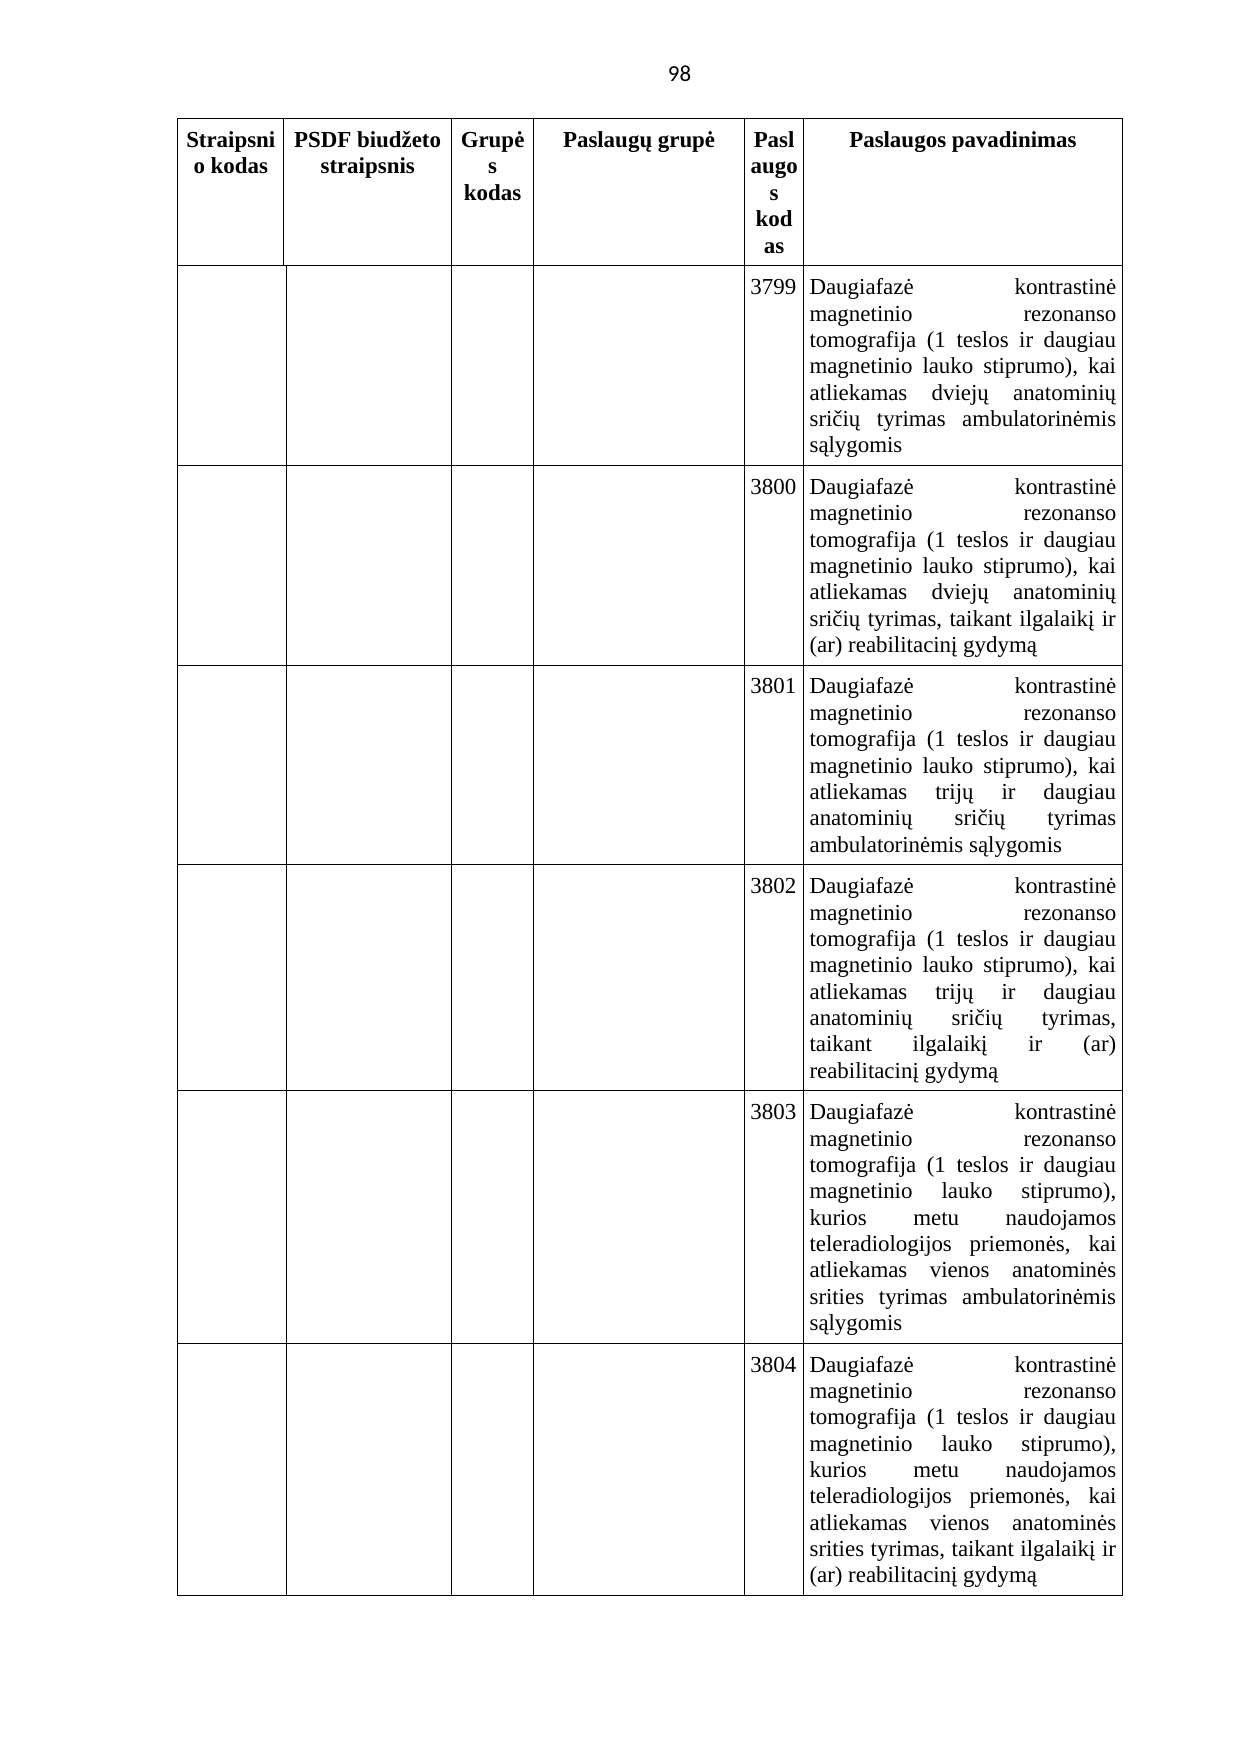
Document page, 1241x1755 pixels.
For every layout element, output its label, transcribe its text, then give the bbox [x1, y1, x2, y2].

table_cell [287, 466, 451, 664]
table_cell [452, 865, 533, 1090]
table_cell [178, 466, 286, 664]
table_cell [452, 266, 533, 465]
table_cell Daugiafazė kontrastinė magnetinio rezonanso tomografija (1 teslos ir daugiau magnetinio lauko stiprumo), kurios metu naudojamos teleradiologijos priemonės, kai atliekamas vienos anatominės srities tyrimas, taikant ilgalaikį ir (ar) reabilitacinį gydymą [804, 1344, 1122, 1595]
table_header Paslaugos pavadinimas [804, 119, 1122, 265]
table_cell [452, 666, 533, 864]
table_cell Daugiafazė kontrastinė magnetinio rezonanso tomografija (1 teslos ir daugiau magnetinio lauko stiprumo), kai atliekamas trijų ir daugiau anatominių sričių tyrimas ambulatorinėmis sąlygomis [804, 666, 1122, 864]
table_cell [287, 1344, 451, 1595]
table_header PSDF biudžeto straipsnis [284, 119, 451, 265]
table_cell 3803 [745, 1091, 803, 1343]
table_cell [534, 865, 744, 1090]
table_cell [287, 666, 451, 864]
table_cell 3802 [745, 865, 803, 1090]
table_cell [534, 1091, 744, 1343]
table_cell [178, 1091, 286, 1343]
table_cell [452, 1344, 533, 1595]
table_cell [178, 1344, 286, 1595]
table_cell [534, 266, 744, 465]
table_header Paslaugų grupė [534, 119, 744, 265]
table_cell [534, 666, 744, 864]
table_cell Daugiafazė kontrastinė magnetinio rezonanso tomografija (1 teslos ir daugiau magnetinio lauko stiprumo), kurios metu naudojamos teleradiologijos priemonės, kai atliekamas vienos anatominės srities tyrimas ambulatorinėmis sąlygomis [804, 1091, 1122, 1343]
table_cell [178, 266, 286, 465]
table_cell [452, 466, 533, 664]
table_header Grupės kodas [452, 119, 533, 265]
table_cell Daugiafazė kontrastinė magnetinio rezonanso tomografija (1 teslos ir daugiau magnetinio lauko stiprumo), kai atliekamas trijų ir daugiau anatominių sričių tyrimas, taikant ilgalaikį ir (ar) reabilitacinį gydymą [804, 865, 1122, 1090]
table_cell [287, 1091, 451, 1343]
table_cell [452, 1091, 533, 1343]
table_cell 3799 [745, 266, 803, 465]
table_cell [534, 466, 744, 664]
table_cell 3804 [745, 1344, 803, 1595]
table_header Paslaugos kodas [745, 119, 803, 265]
table_cell [287, 865, 451, 1090]
table_cell Daugiafazė kontrastinė magnetinio rezonanso tomografija (1 teslos ir daugiau magnetinio lauko stiprumo), kai atliekamas dviejų anatominių sričių tyrimas, taikant ilgalaikį ir (ar) reabilitacinį gydymą [804, 466, 1122, 664]
table_cell Daugiafazė kontrastinė magnetinio rezonanso tomografija (1 teslos ir daugiau magnetinio lauko stiprumo), kai atliekamas dviejų anatominių sričių tyrimas ambulatorinėmis sąlygomis [804, 266, 1122, 465]
table_header Straipsnio kodas [178, 119, 283, 265]
table_cell [178, 666, 286, 864]
table_cell 3801 [745, 666, 803, 864]
table_cell [287, 266, 451, 465]
table_cell 3800 [745, 466, 803, 664]
table_cell [534, 1344, 744, 1595]
table_cell [178, 865, 286, 1090]
